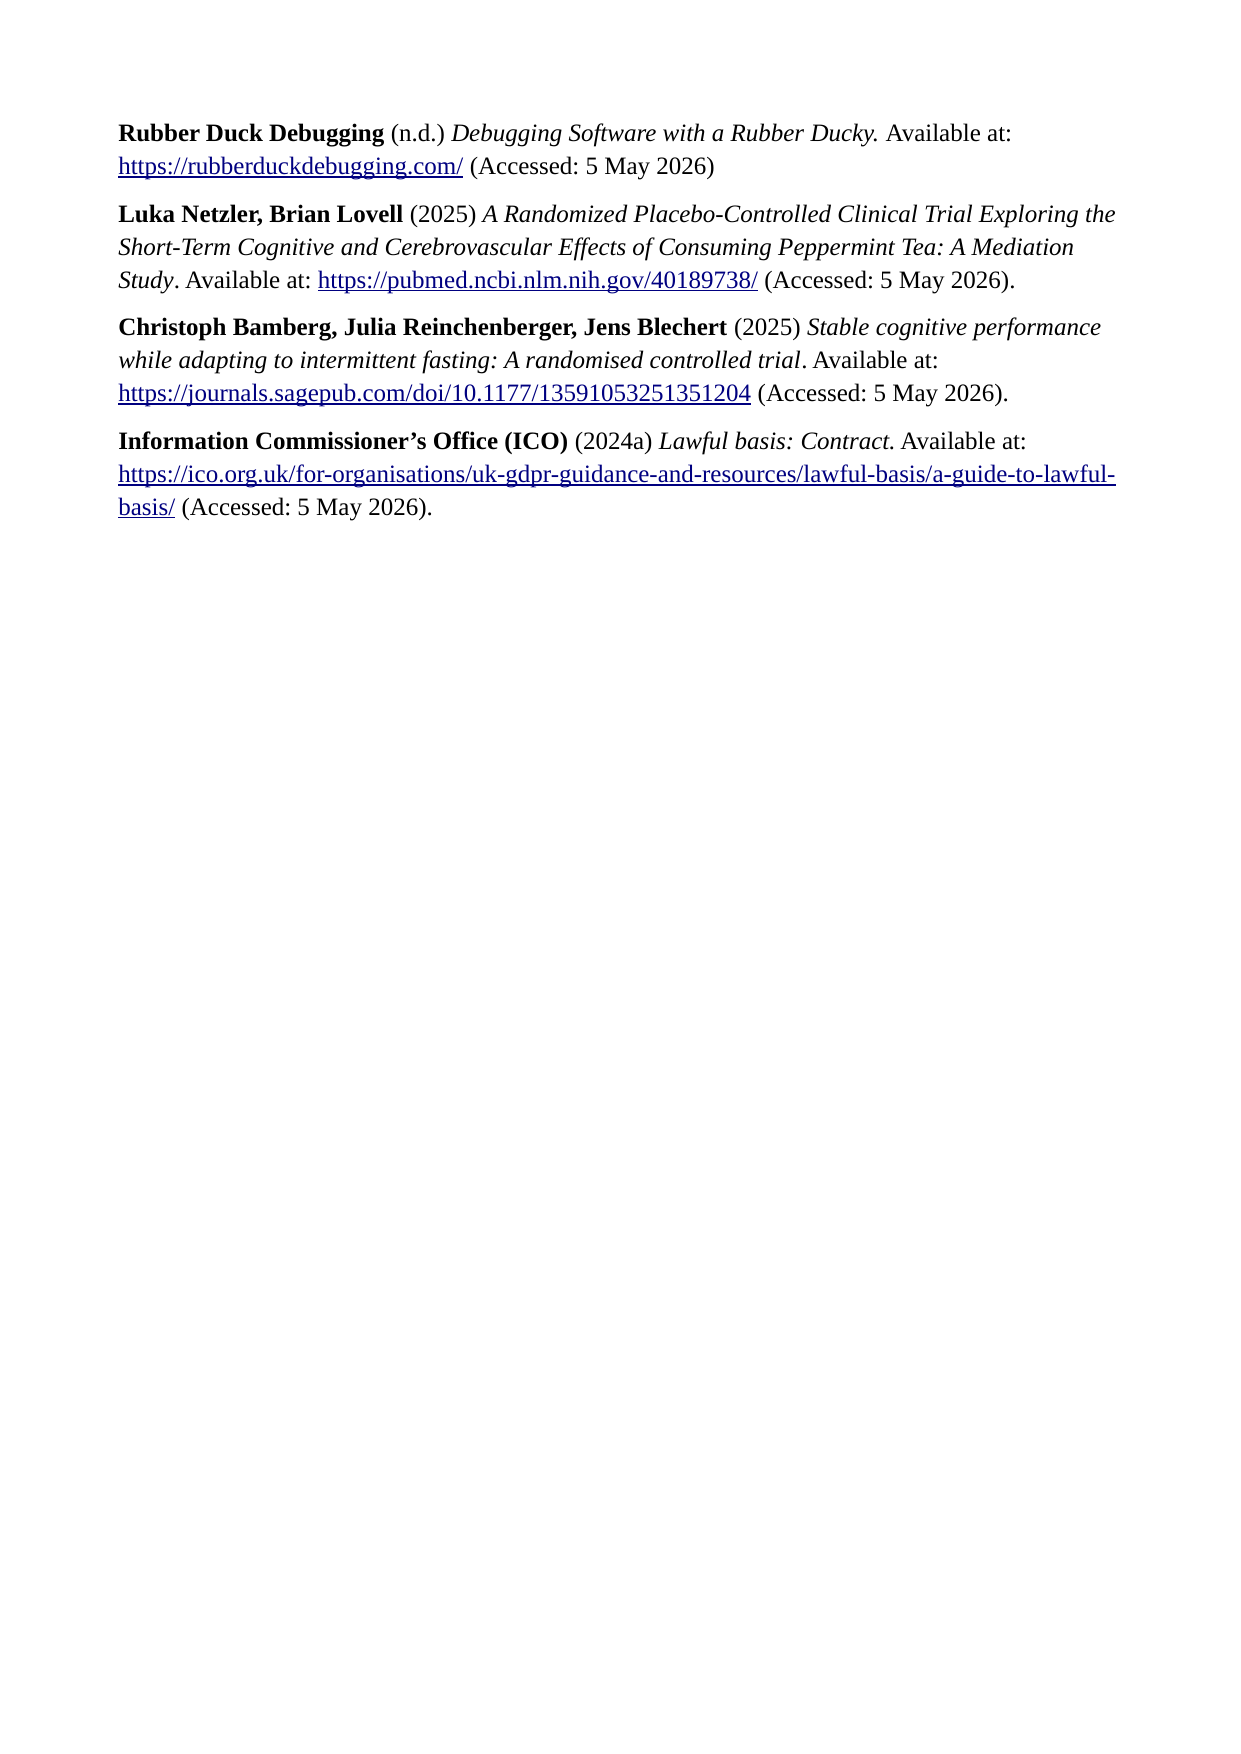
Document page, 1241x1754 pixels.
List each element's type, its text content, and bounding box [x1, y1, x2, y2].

text Rubber Duck Debugging (n.d.) Debugging Software with a Rubber Ducky. Available at: https://rubberduckdebugging.com/ (Accessed: 5 May 2026) [118, 118, 1122, 180]
text Christoph Bamberg, Julia Reinchenberger, Jens Blechert (2025) Stable cognitive performance while adapting to intermittent fasting: A randomised controlled trial. Available at: https://journals.sagepub.com/doi/10.1177/13591053251351204 (Accessed: 5 May 2026). [118, 312, 1122, 407]
text Luka Netzler, Brian Lovell (2025) A Randomized Placebo-Controlled Clinical Trial Exploring the Short-Term Cognitive and Cerebrovascular Effects of Consuming Peppermint Tea: A Mediation Study. Available at: https://pubmed.ncbi.nlm.nih.gov/40189738/ (Accessed: 5 May 2026). [118, 199, 1122, 293]
text Information Commissioner’s Office (ICO) (2024a) Lawful basis: Contract. Available at: https://ico.org.uk/for-organisations/uk-gdpr-guidance-and-resources/lawful-basis/a-guide-to-lawful-basis/ (Accessed: 5 May 2026). [118, 426, 1122, 521]
